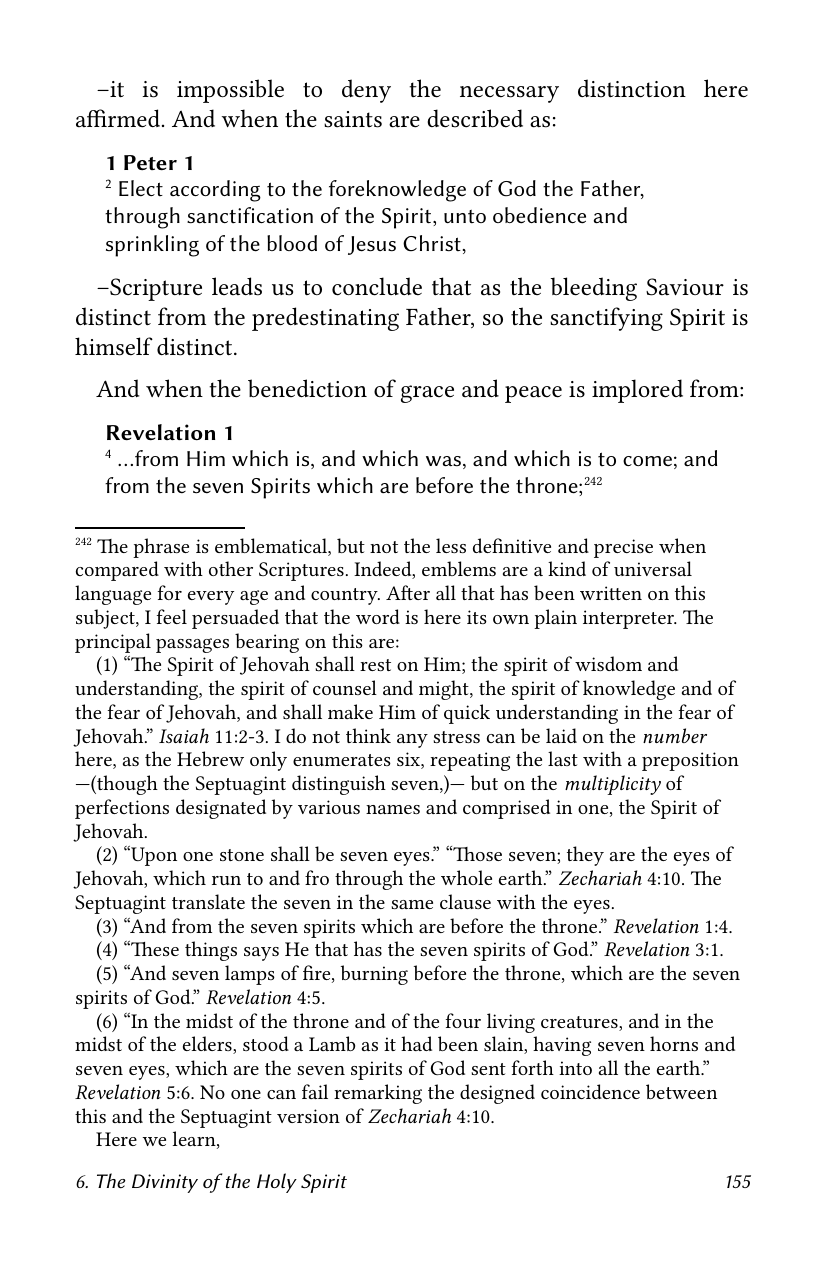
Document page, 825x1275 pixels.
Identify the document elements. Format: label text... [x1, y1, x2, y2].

text 2 Elect according to the foreknowledge of God the Father, through sanctification of the Spirit, unto obedience and sprinkling of the blood of Jesus Christ, [105, 176, 720, 257]
text (3) “And from the seven spirits which are before the throne.” Revelation 1:4. [75, 914, 750, 938]
text And when the benediction of grace and peace is implored from: [75, 375, 750, 403]
text Here we learn, [75, 1128, 750, 1152]
text The phrase is emblematical, but not the less definitive and precise when compared with other Scriptures. Indeed, emblems are a kind of universal language for every age and country. After all that has been written on this subject, I feel persuaded that the word is here its own plain interpreter. The principal passages bearing on this are: [75, 534, 750, 653]
text 1 Peter 1 [105, 150, 750, 176]
text –it is impossible to deny the necessary distinction here affirmed. And when the saints are described as: [75, 75, 750, 133]
text (6) “In the midst of the throne and of the four living creatures, and in the midst of the elders, stood a Lamb as it had been slain, having seven horns and seven eyes, which are the seven spirits of God sent forth into all the earth.” Revelation 5:6. No one can fail remarking the designed coincidence between this and the Septuagint version of Zechariah 4:10. [75, 1009, 750, 1128]
text 4 ...from Him which is, and which was, and which is to come; and from the seven Spirits which are before the throne; [105, 446, 720, 499]
text (4) “These things says He that has the seven spirits of God.” Revelation 3:1. [75, 938, 750, 962]
text –Scripture leads us to conclude that as the bleeding Saviour is distinct from the predestinating Father, so the sanctifying Spirit is himself distinct. [75, 273, 750, 361]
text (2) “Upon one stone shall be seven eyes.” “Those seven; they are the eyes of Jehovah, which run to and fro through the whole earth.” Zechariah 4:10. The Septuagint translate the seven in the same clause with the eyes. [75, 843, 750, 914]
text (5) “And seven lamps of fire, burning before the throne, which are the seven spirits of God.” Revelation 4:5. [75, 962, 750, 1009]
text Revelation 1 [105, 420, 750, 446]
text (1) “The Spirit of Jehovah shall rest on Him; the spirit of wisdom and understanding, the spirit of counsel and might, the spirit of knowledge and of the fear of Jehovah, and shall make Him of quick understanding in the fear of Jehovah.” Isaiah 11:2-3. I do not think any stress can be laid on the number here, as the Hebrew only enumerates six, repeating the last with a preposition—(though the Septuagint distinguish seven,)— but on the multiplicity of perfections designated by various names and comprised in one, the Spirit of Jehovah. [75, 653, 750, 843]
